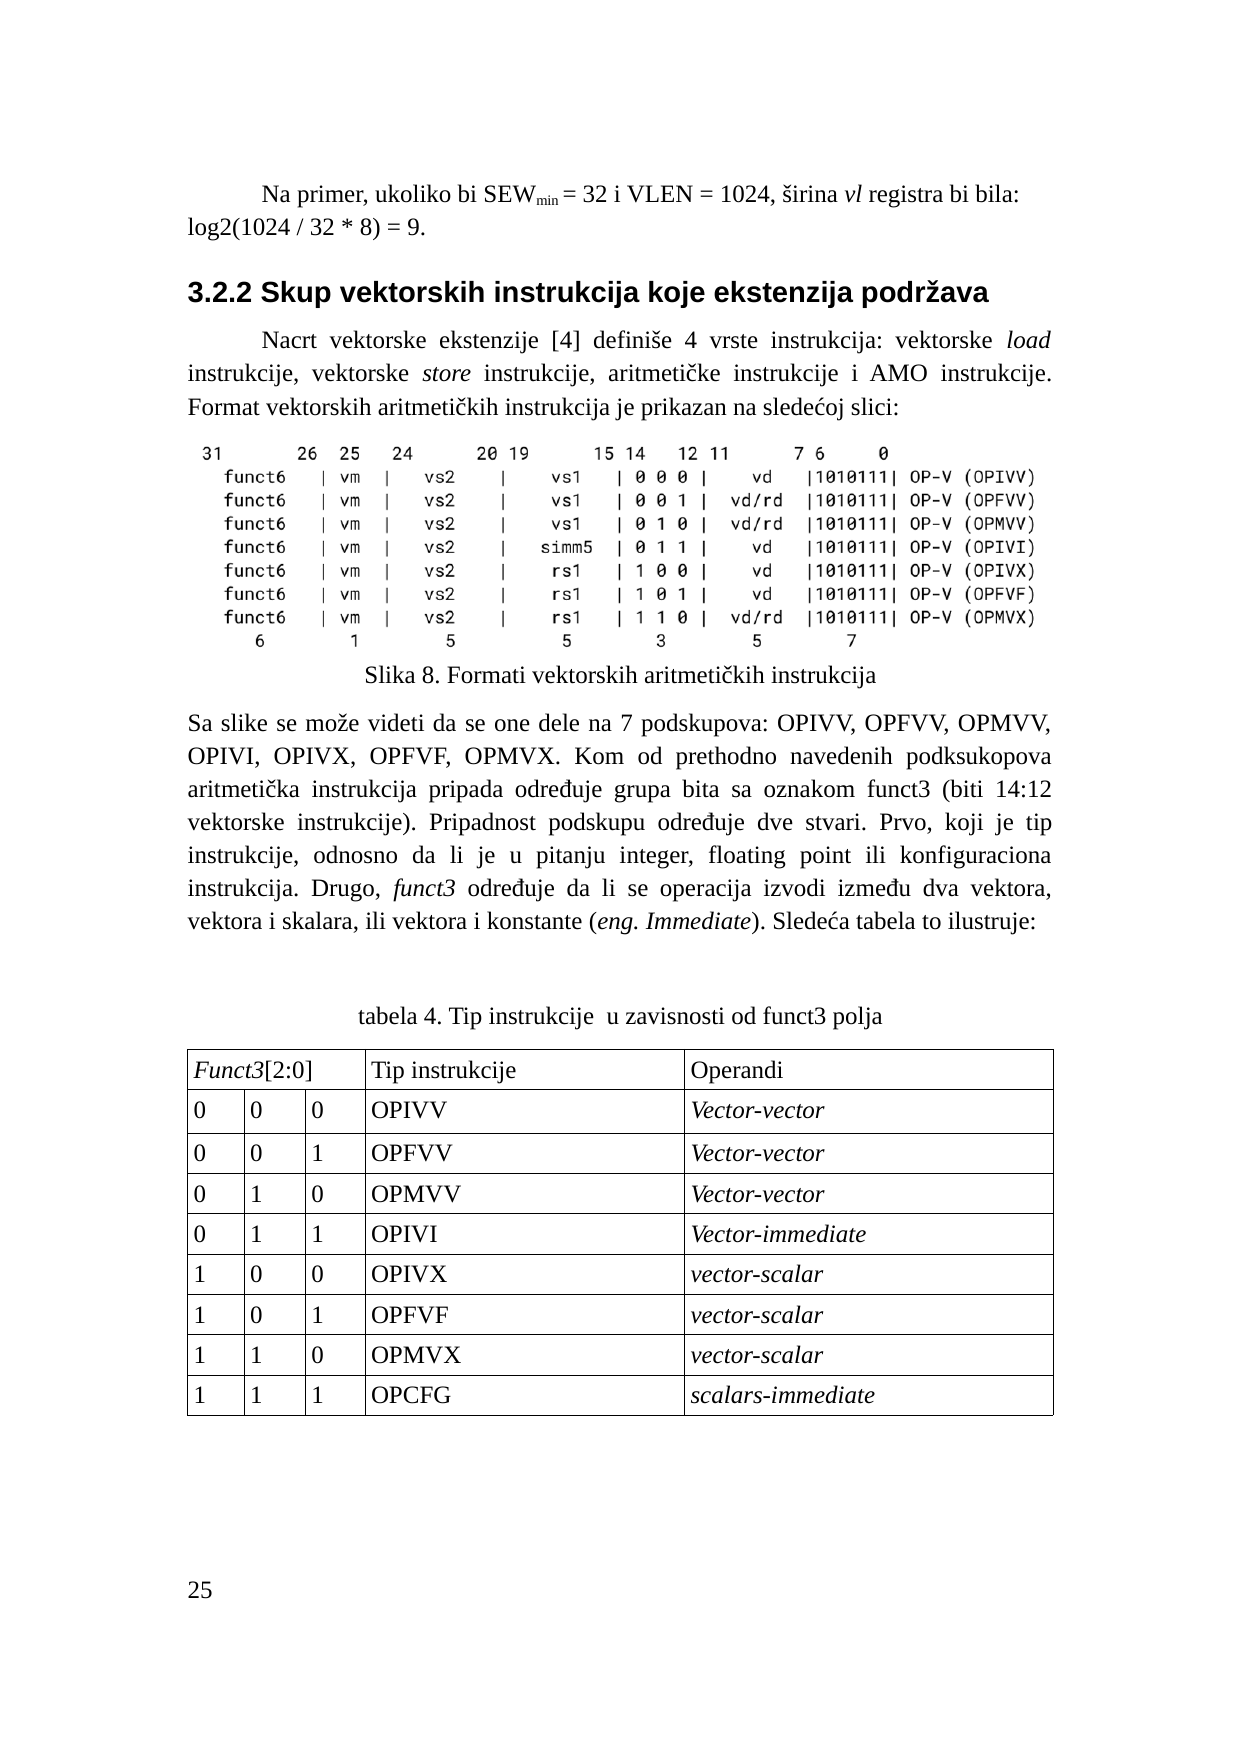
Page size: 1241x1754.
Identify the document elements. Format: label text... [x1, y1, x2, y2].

table_cell vector-scalar [685, 1295, 1053, 1334]
table_cell 0 [245, 1255, 305, 1294]
table_cell OPIVX [366, 1255, 684, 1294]
subtitle 3.2.2 Skup vektorskih instrukcija koje ekstenzija podržava [187, 275, 1053, 308]
text Slika 8. Formati vektorskih aritmetičkih instrukcija [187, 656, 1053, 689]
table_cell 1 [188, 1255, 244, 1294]
table_cell Vector-vector [685, 1134, 1053, 1173]
table_cell 1 [306, 1214, 365, 1254]
table_cell 0 [245, 1295, 305, 1334]
table_cell 1 [245, 1335, 305, 1374]
picture [187, 439, 1053, 656]
table_cell 1 [188, 1376, 244, 1415]
table_header Funct3[2:0] [188, 1050, 365, 1089]
table_cell 1 [306, 1295, 365, 1334]
table_cell OPFVV [366, 1134, 684, 1173]
text Sa slike se može videti da se one dele na 7 podskupova: OPIVV, OPFVV, OPMVV, OPIVI, OPIVX, OPFVF, OPMVX. Kom od prethodno navedenih podksukopova aritmetička instrukcija pripada određuje grupa bita sa oznakom funct3 (biti 14:12 vektorske instrukcije). Pripadnost podskupu određuje dve stvari. Prvo, koji je tip instrukcije, odnosno da li je u pitanju integer, floating point ili konfiguraciona instrukcija. Drugo, funct3 određuje da li se operacija izvodi između dva vektora, vektora i skalara, ili vektora i konstante (eng. Immediate). Sledeća tabela to ilustruje: [187, 708, 1053, 935]
text Na primer, ukoliko bi SEWmin = 32 i VLEN = 1024, širina vl registra bi bila: log2(1024 / 32 * 8) = 9. [187, 179, 1053, 241]
table_header Tip instrukcije [366, 1050, 684, 1089]
table_cell OPCFG [366, 1376, 684, 1415]
text Nacrt vektorske ekstenzije [4] definiše 4 vrste instrukcija: vektorske load instrukcije, vektorske store instrukcije, aritmetičke instrukcije i AMO instrukcije. Format vektorskih aritmetičkih instrukcija je prikazan na sledećoj slici: [187, 321, 1053, 420]
table_cell 0 [306, 1090, 365, 1133]
table_cell 1 [188, 1295, 244, 1334]
table_cell 1 [306, 1134, 365, 1173]
table_cell 0 [245, 1090, 305, 1133]
table_cell 1 [245, 1214, 305, 1254]
table_cell OPIVI [366, 1214, 684, 1254]
table_cell 0 [188, 1214, 244, 1254]
table_cell 1 [306, 1376, 365, 1415]
table_cell 0 [188, 1134, 244, 1173]
table_cell vector-scalar [685, 1255, 1053, 1294]
table_cell 0 [306, 1335, 365, 1374]
table_cell Vector-vector [685, 1174, 1053, 1213]
table_header Operandi [685, 1050, 1053, 1089]
table_cell OPIVV [366, 1090, 684, 1133]
table_cell 0 [306, 1255, 365, 1294]
table_cell Vector-vector [685, 1090, 1053, 1133]
table_cell Vector-immediate [685, 1214, 1053, 1254]
table_cell OPMVV [366, 1174, 684, 1213]
table_cell vector-scalar [685, 1335, 1053, 1374]
table_cell scalars-immediate [685, 1376, 1053, 1415]
table_cell OPMVX [366, 1335, 684, 1374]
table_cell 1 [245, 1174, 305, 1213]
table_cell OPFVF [366, 1295, 684, 1334]
text tabela 4. Tip instrukcije u zavisnosti od funct3 polja [187, 1001, 1053, 1030]
table_cell 0 [306, 1174, 365, 1213]
table_cell 1 [188, 1335, 244, 1374]
table_cell 0 [245, 1134, 305, 1173]
table_cell 1 [245, 1376, 305, 1415]
table_cell 0 [188, 1174, 244, 1213]
table_cell 0 [188, 1090, 244, 1133]
